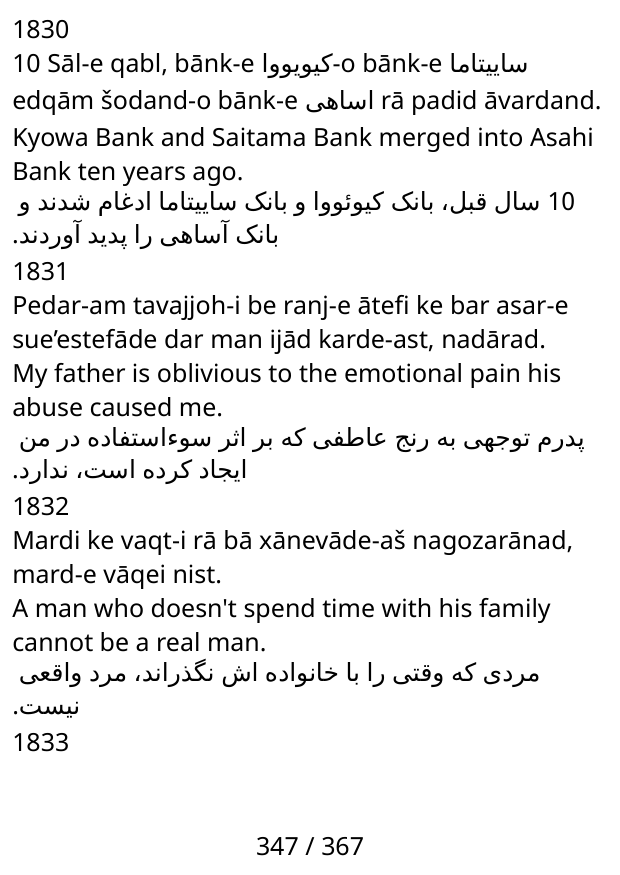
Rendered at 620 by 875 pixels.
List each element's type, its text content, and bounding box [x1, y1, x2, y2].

text 10 سال قبل، بانک کیوئووا و بانک ساییتاما ادغام شدند و بانک آساهی را پدید آوردند. [12, 188, 607, 253]
text A man who doesn't spend time with his family cannot be a real man. [12, 591, 607, 659]
text Pedar-am tavajjoh-i be ranj-e ātefi ke bar asar-e sue’estefāde dar man ijād karde-ast, nadārad. [12, 287, 607, 356]
text 1830 [12, 12, 607, 46]
text پدرم توجهی به رنج عاطفی که بر اثر سوءاستفاده در من ایجاد کرده است، ندارد. [12, 424, 607, 489]
text 1832 [12, 489, 607, 523]
text 1833 [12, 724, 607, 758]
text Mardi ke vaqt-i rā bā xānevāde‌-aš nagozarānad, mard-e vāqei nist. [12, 523, 607, 591]
text 1831 [12, 253, 607, 287]
text 10 Sāl-e qabl, bānk-e کیویووا-o bānk-e ساییتاما edqām šodand-o bānk-e اساهی rā padid āvardand. [12, 46, 607, 120]
text مردی که وقتی را با خانواده اش نگذراند، مرد واقعی نیست. [12, 659, 607, 724]
text Kyowa Bank and Saitama Bank merged into Asahi Bank ten years ago. [12, 120, 607, 188]
text My father is oblivious to the emotional pain his abuse caused me. [12, 356, 607, 424]
